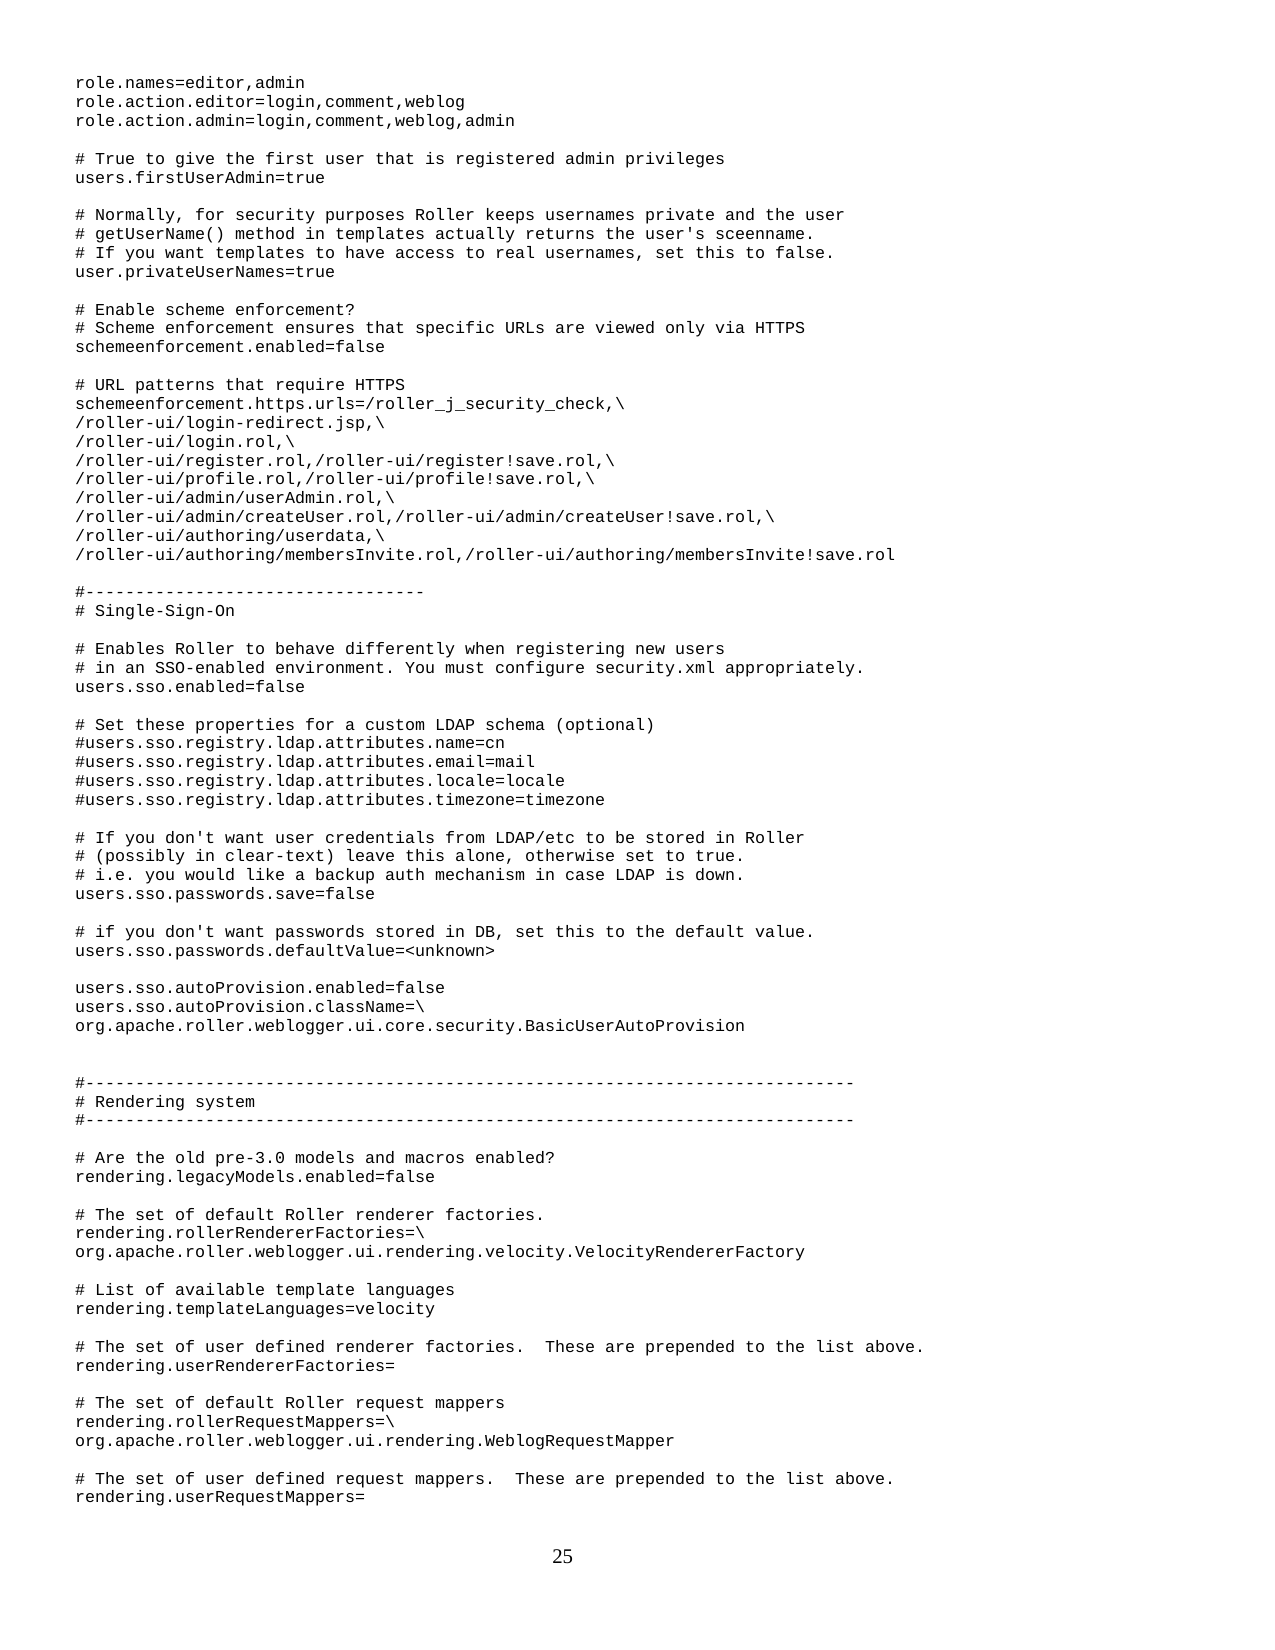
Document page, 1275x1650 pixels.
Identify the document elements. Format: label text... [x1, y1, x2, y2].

text org.apache.roller.weblogger.ui.rendering.velocity.VelocityRendererFactory [75, 1244, 1200, 1263]
text /roller-ui/login-redirect.jsp,\ [75, 414, 1200, 433]
text rendering.rollerRequestMappers=\ [75, 1414, 1200, 1432]
text # If you want templates to have access to real usernames, set this to false. [75, 245, 1200, 263]
text # If you don't want user credentials from LDAP/etc to be stored in Roller [75, 829, 1200, 848]
text # Set these properties for a custom LDAP schema (optional) [75, 716, 1200, 735]
text # Normally, for security purposes Roller keeps usernames private and the user [75, 207, 1200, 226]
text #----------------------------------------------------------------------------- [75, 1074, 1200, 1093]
text # (possibly in clear-text) leave this alone, otherwise set to true. [75, 848, 1200, 867]
text # The set of default Roller request mappers [75, 1395, 1200, 1414]
text #---------------------------------- [75, 584, 1200, 603]
text #----------------------------------------------------------------------------- [75, 1112, 1200, 1131]
text # Scheme enforcement ensures that specific URLs are viewed only via HTTPS [75, 320, 1200, 339]
text #users.sso.registry.ldap.attributes.timezone=timezone [75, 791, 1200, 810]
text /roller-ui/admin/userAdmin.rol,\ [75, 490, 1200, 509]
text user.privateUserNames=true [75, 263, 1200, 282]
text # True to give the first user that is registered admin privileges [75, 150, 1200, 169]
text # Are the old pre-3.0 models and macros enabled? [75, 1150, 1200, 1168]
text #users.sso.registry.ldap.attributes.email=mail [75, 754, 1200, 773]
text # Rendering system [75, 1093, 1200, 1112]
text #users.sso.registry.ldap.attributes.name=cn [75, 735, 1200, 754]
text # i.e. you would like a backup auth mechanism in case LDAP is down. [75, 867, 1200, 886]
text rendering.legacyModels.enabled=false [75, 1168, 1200, 1187]
text # The set of default Roller renderer factories. [75, 1206, 1200, 1225]
text users.sso.enabled=false [75, 678, 1200, 697]
text #users.sso.registry.ldap.attributes.locale=locale [75, 773, 1200, 791]
text users.firstUserAdmin=true [75, 169, 1200, 188]
text # if you don't want passwords stored in DB, set this to the default value. [75, 923, 1200, 942]
text # URL patterns that require HTTPS [75, 377, 1200, 396]
text users.sso.passwords.save=false [75, 886, 1200, 904]
text /roller-ui/authoring/userdata,\ [75, 527, 1200, 546]
text # The set of user defined renderer factories. These are prepended to the list above. [75, 1338, 1200, 1357]
text role.names=editor,admin [75, 75, 1200, 94]
text # List of available template languages [75, 1282, 1200, 1301]
text # getUserName() method in templates actually returns the user's sceenname. [75, 226, 1200, 245]
text # Enable scheme enforcement? [75, 301, 1200, 320]
text rendering.rollerRendererFactories=\ [75, 1225, 1200, 1244]
text rendering.userRequestMappers= [75, 1489, 1200, 1508]
text # Single-Sign-On [75, 603, 1200, 622]
text users.sso.autoProvision.enabled=false [75, 980, 1200, 999]
text schemeenforcement.enabled=false [75, 339, 1200, 358]
text /roller-ui/profile.rol,/roller-ui/profile!save.rol,\ [75, 471, 1200, 490]
text rendering.templateLanguages=velocity [75, 1301, 1200, 1319]
text org.apache.roller.weblogger.ui.rendering.WeblogRequestMapper [75, 1432, 1200, 1451]
text # The set of user defined request mappers. These are prepended to the list above. [75, 1470, 1200, 1489]
text org.apache.roller.weblogger.ui.core.security.BasicUserAutoProvision [75, 1018, 1200, 1037]
text /roller-ui/login.rol,\ [75, 433, 1200, 452]
text rendering.userRendererFactories= [75, 1357, 1200, 1376]
text role.action.admin=login,comment,weblog,admin [75, 113, 1200, 132]
text # in an SSO-enabled environment. You must configure security.xml appropriately. [75, 659, 1200, 678]
text role.action.editor=login,comment,weblog [75, 94, 1200, 113]
text users.sso.passwords.defaultValue=<unknown> [75, 942, 1200, 961]
text schemeenforcement.https.urls=/roller_j_security_check,\ [75, 396, 1200, 414]
text # Enables Roller to behave differently when registering new users [75, 641, 1200, 659]
text users.sso.autoProvision.className=\ [75, 999, 1200, 1018]
text /roller-ui/register.rol,/roller-ui/register!save.rol,\ [75, 452, 1200, 471]
text /roller-ui/authoring/membersInvite.rol,/roller-ui/authoring/membersInvite!save.rol [75, 546, 1200, 565]
text /roller-ui/admin/createUser.rol,/roller-ui/admin/createUser!save.rol,\ [75, 509, 1200, 527]
